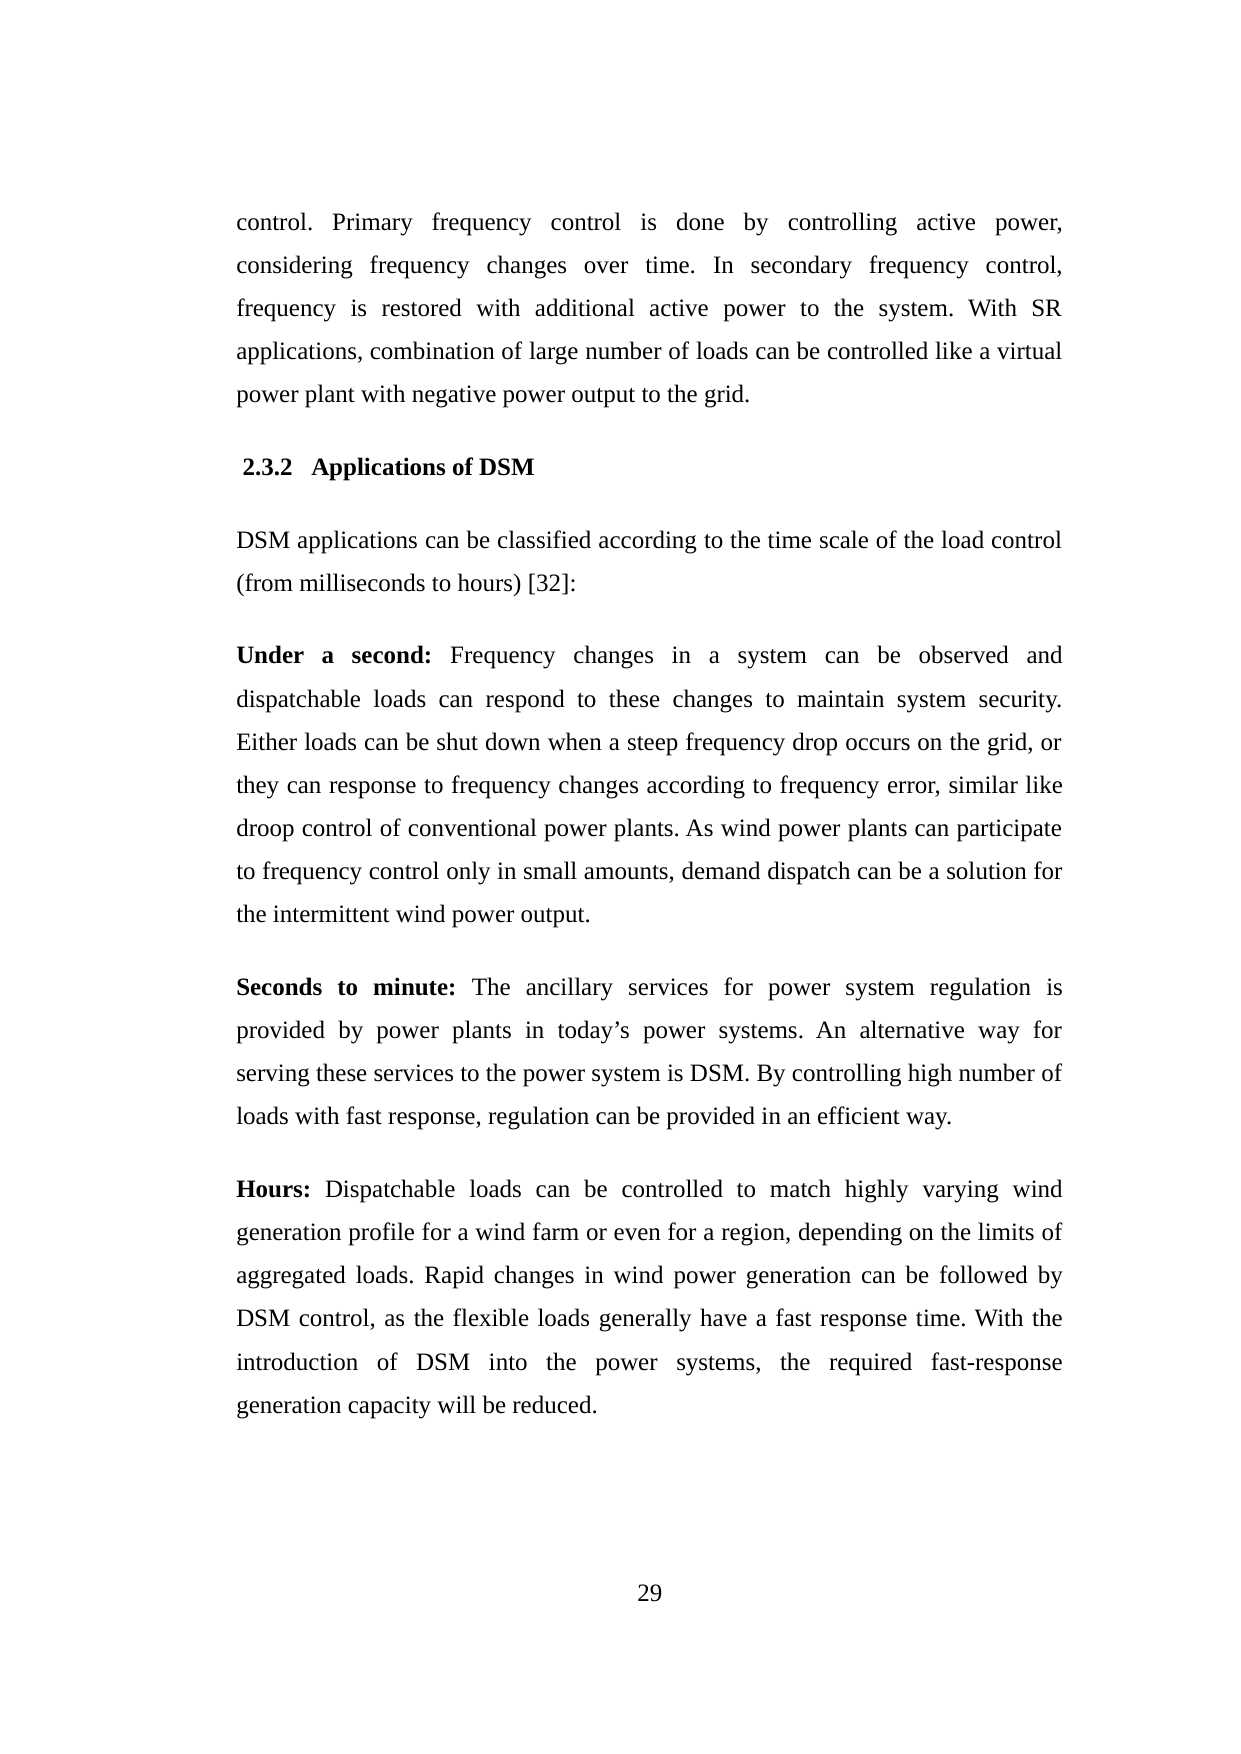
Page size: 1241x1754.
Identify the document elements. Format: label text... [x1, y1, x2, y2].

text Seconds to minute: The ancillary services for power system regulation is provided by power plants in today’s power systems. An alternative way for serving these services to the power system is DSM. By controlling high number of loads with fast response, regulation can be provided in an efficient way. [236, 972, 1063, 1130]
text DSM applications can be classified according to the time scale of the load control (from milliseconds to hours) [32]⁠: [236, 525, 1063, 597]
subtitle Applications of DSM [236, 452, 1063, 481]
text control. Primary frequency control is done by controlling active power, considering frequency changes over time. In secondary frequency control, frequency is restored with additional active power to the system. With SR applications, combination of large number of loads can be controlled like a virtual power plant with negative power output to the grid. [236, 207, 1063, 408]
text Hours: Dispatchable loads can be controlled to match highly varying wind generation profile for a wind farm or even for a region, depending on the limits of aggregated loads. Rapid changes in wind power generation can be followed by DSM control, as the flexible loads generally have a fast response time. With the introduction of DSM into the power systems, the required fast-response generation capacity will be reduced. [236, 1174, 1063, 1418]
text Under a second: Frequency changes in a system can be observed and dispatchable loads can respond to these changes to maintain system security. Either loads can be shut down when a steep frequency drop occurs on the grid, or they can response to frequency changes according to frequency error, similar like droop control of conventional power plants. As wind power plants can participate to frequency control only in small amounts, demand dispatch can be a solution for the intermittent wind power output. [236, 641, 1063, 928]
